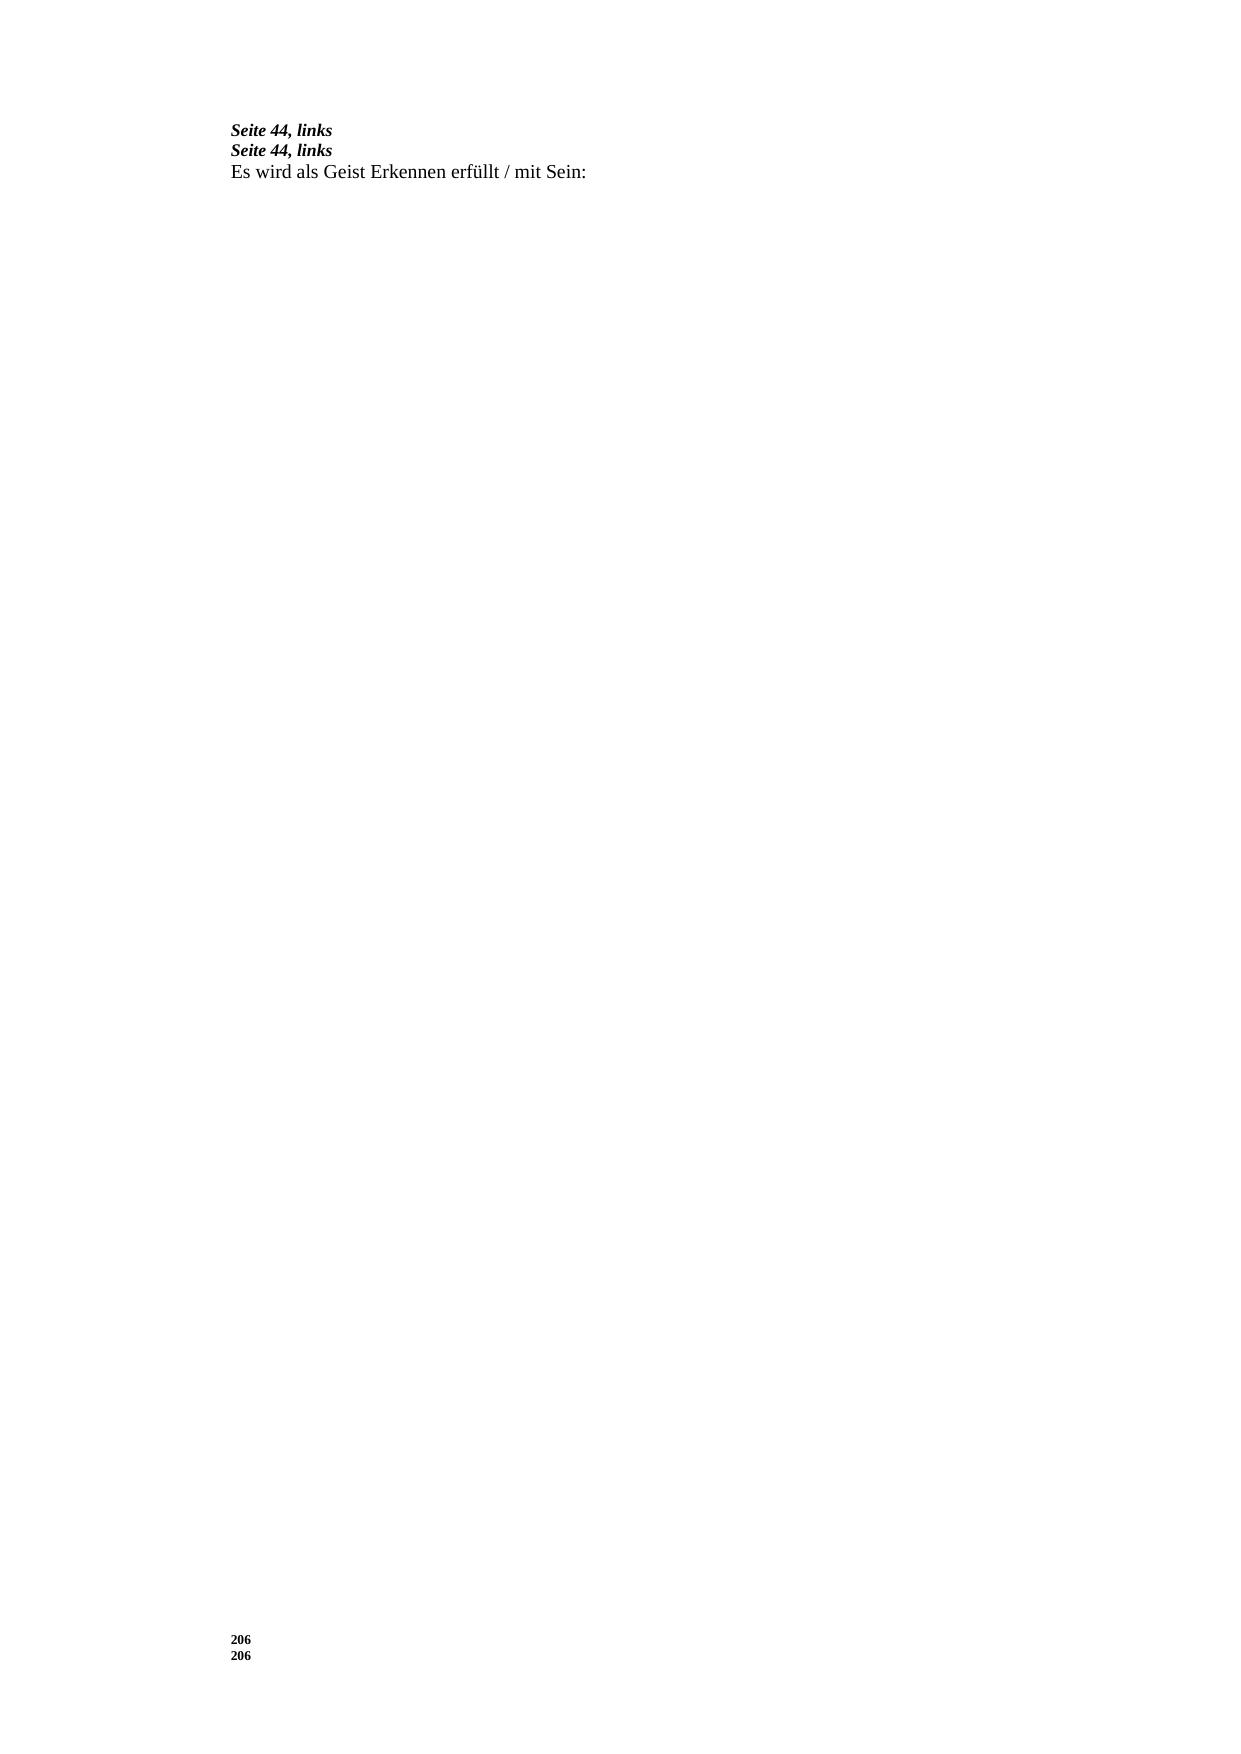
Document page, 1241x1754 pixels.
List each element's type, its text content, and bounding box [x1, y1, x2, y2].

text Es wird als Geist Erkennen erfüllt / mit Sein: [231, 160, 609, 183]
